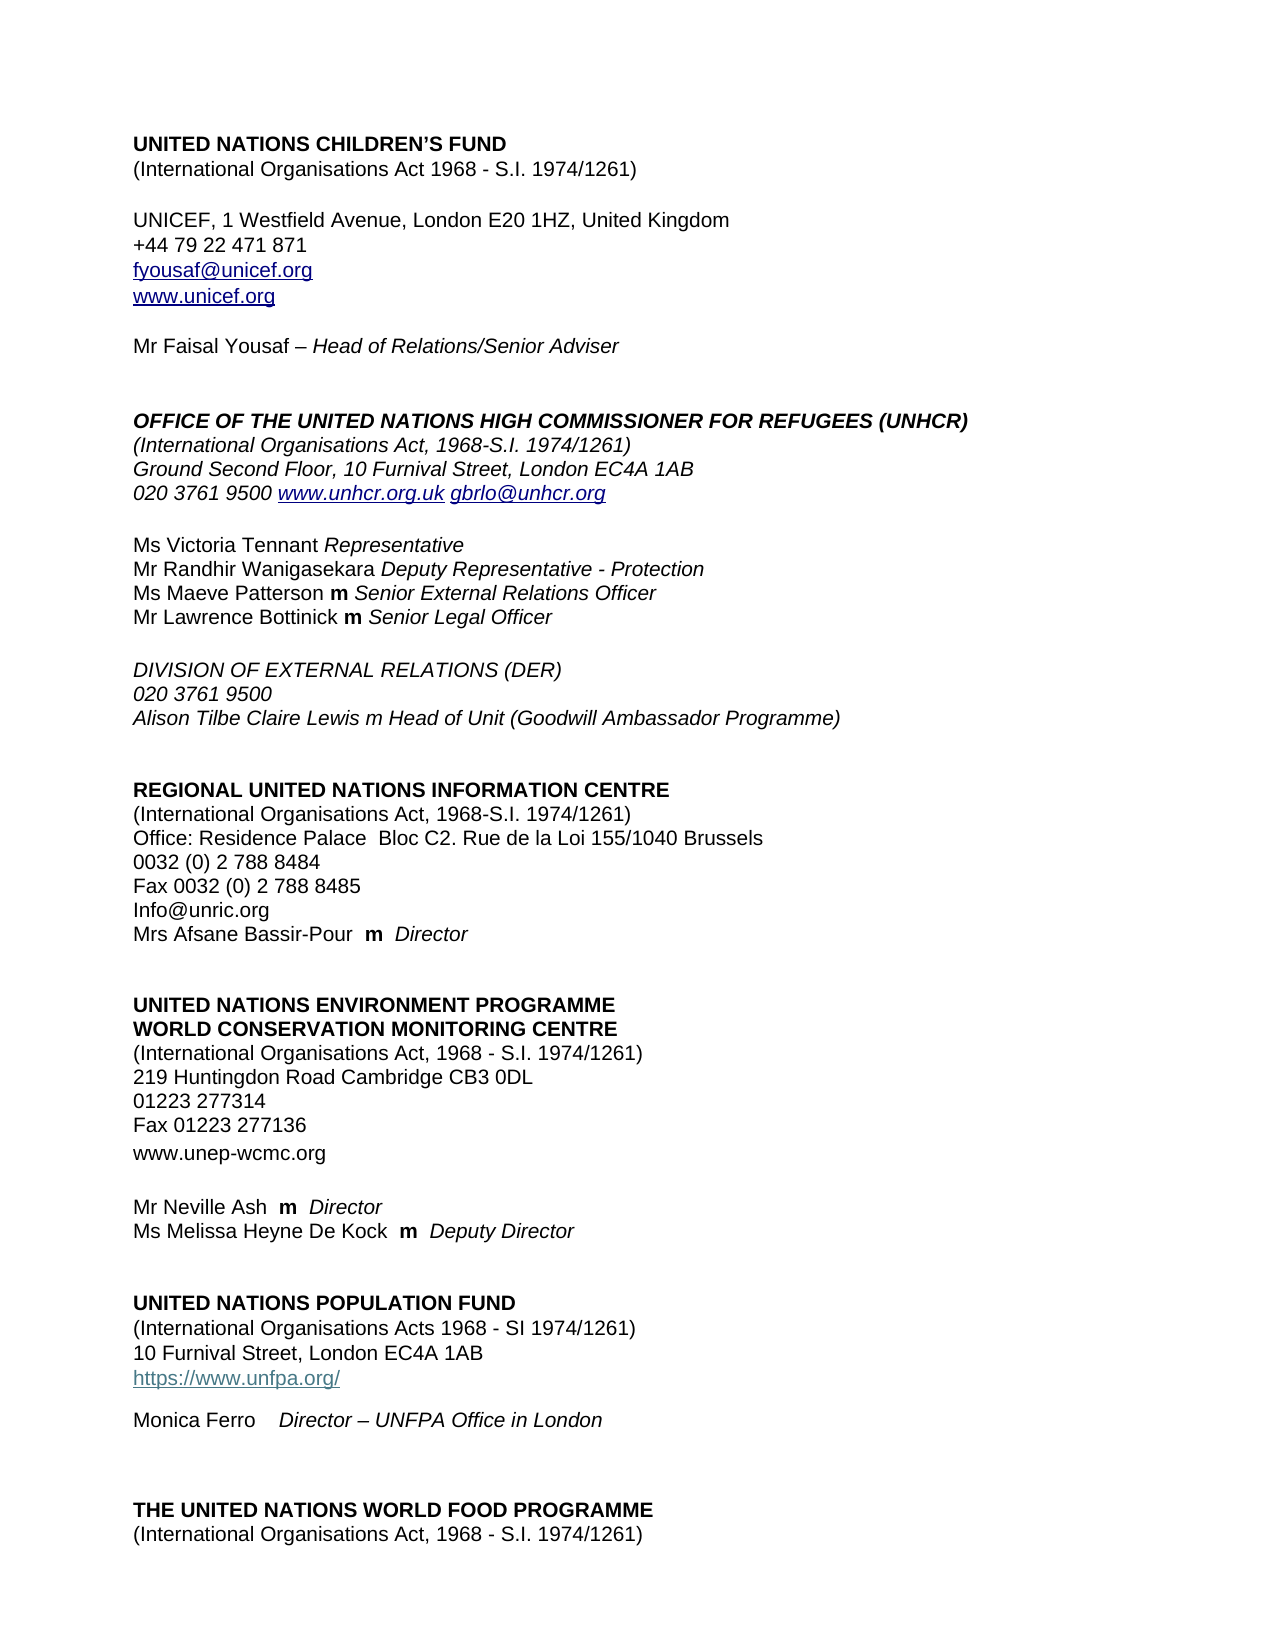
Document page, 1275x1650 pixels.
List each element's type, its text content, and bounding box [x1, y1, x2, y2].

text UNICEF, 1 Westfield Avenue, London E20 1HZ, United Kingdom [133, 207, 1181, 231]
text Mrs Afsane Bassir-Pour m Director [133, 921, 1181, 945]
text Mr Neville Ash m Director [133, 1194, 1181, 1218]
text (International Organisations Act, 1968-S.I. 1974/1261) [133, 433, 1181, 457]
text (International Organisations Act, 1968-S.I. 1974/1261) [133, 802, 1181, 826]
text UNITED NATIONS CHILDREN’S FUND [133, 132, 1181, 156]
text 219 Huntingdon Road Cambridge CB3 0DL [133, 1065, 1181, 1089]
text REGIONAL UNITED NATIONS INFORMATION CENTRE [133, 778, 1181, 802]
text Ms Victoria Tennant Representative [133, 533, 1181, 557]
text www.unicef.org [133, 283, 1181, 307]
text UNITED NATIONS POPULATION FUND (International Organisations Acts 1968 - SI 1974/1261) 10 Furnival Street, London EC4A 1AB https://www.unfpa.org/ [133, 1290, 1181, 1390]
text 020 3761 9500 [133, 682, 1181, 706]
text THE UNITED NATIONS WORLD FOOD PROGRAMME [133, 1498, 1181, 1522]
text WORLD CONSERVATION MONITORING CENTRE [133, 1017, 1181, 1041]
text OFFICE OF THE UNITED NATIONS HIGH COMMISSIONER FOR REFUGEES (UNHCR) [133, 409, 1181, 433]
text Fax 0032 (0) 2 788 8485 [133, 873, 1181, 897]
text 0032 (0) 2 788 8484 [133, 849, 1181, 873]
text (International Organisations Act, 1968 - S.I. 1974/1261) [133, 1041, 1181, 1065]
text 020 3761 9500 www.unhcr.org.uk gbrlo@unhcr.org [133, 481, 1181, 533]
text www.unep-wcmc.org [133, 1137, 1181, 1194]
text UNITED NATIONS ENVIRONMENT PROGRAMME [133, 993, 1181, 1017]
text fyousaf@unicef.org [133, 258, 1181, 282]
text Info@unric.org [133, 897, 1181, 921]
text Fax 01223 277136 [133, 1113, 1181, 1137]
text DIVISION OF EXTERNAL RELATIONS (DER) [133, 658, 1181, 682]
text Office: Residence Palace Bloc C2. Rue de la Loi 155/1040 Brussels [133, 826, 1181, 849]
text (International Organisations Act 1968 - S.I. 1974/1261) [133, 157, 1181, 181]
text 01223 277314 [133, 1089, 1181, 1113]
text Mr Faisal Yousaf – Head of Relations/Senior Adviser [133, 334, 1181, 358]
text Monica Ferro Director – UNFPA Office in London [133, 1408, 1181, 1432]
text Ms Maeve Patterson m Senior External Relations Officer [133, 581, 1181, 605]
text Mr Lawrence Bottinick m Senior Legal Officer [133, 605, 1181, 658]
text Alison Tilbe Claire Lewis m Head of Unit (Goodwill Ambassador Programme) [133, 706, 1181, 730]
text Ms Melissa Heyne De Kock m Deputy Director [133, 1218, 1181, 1242]
text Mr Randhir Wanigasekara Deputy Representative - Protection [133, 557, 1181, 581]
text +44 79 22 471 871 [133, 233, 1181, 257]
text Ground Second Floor, 10 Furnival Street, London EC4A 1AB [133, 457, 1181, 481]
text (International Organisations Act, 1968 - S.I. 1974/1261) [133, 1522, 1181, 1546]
